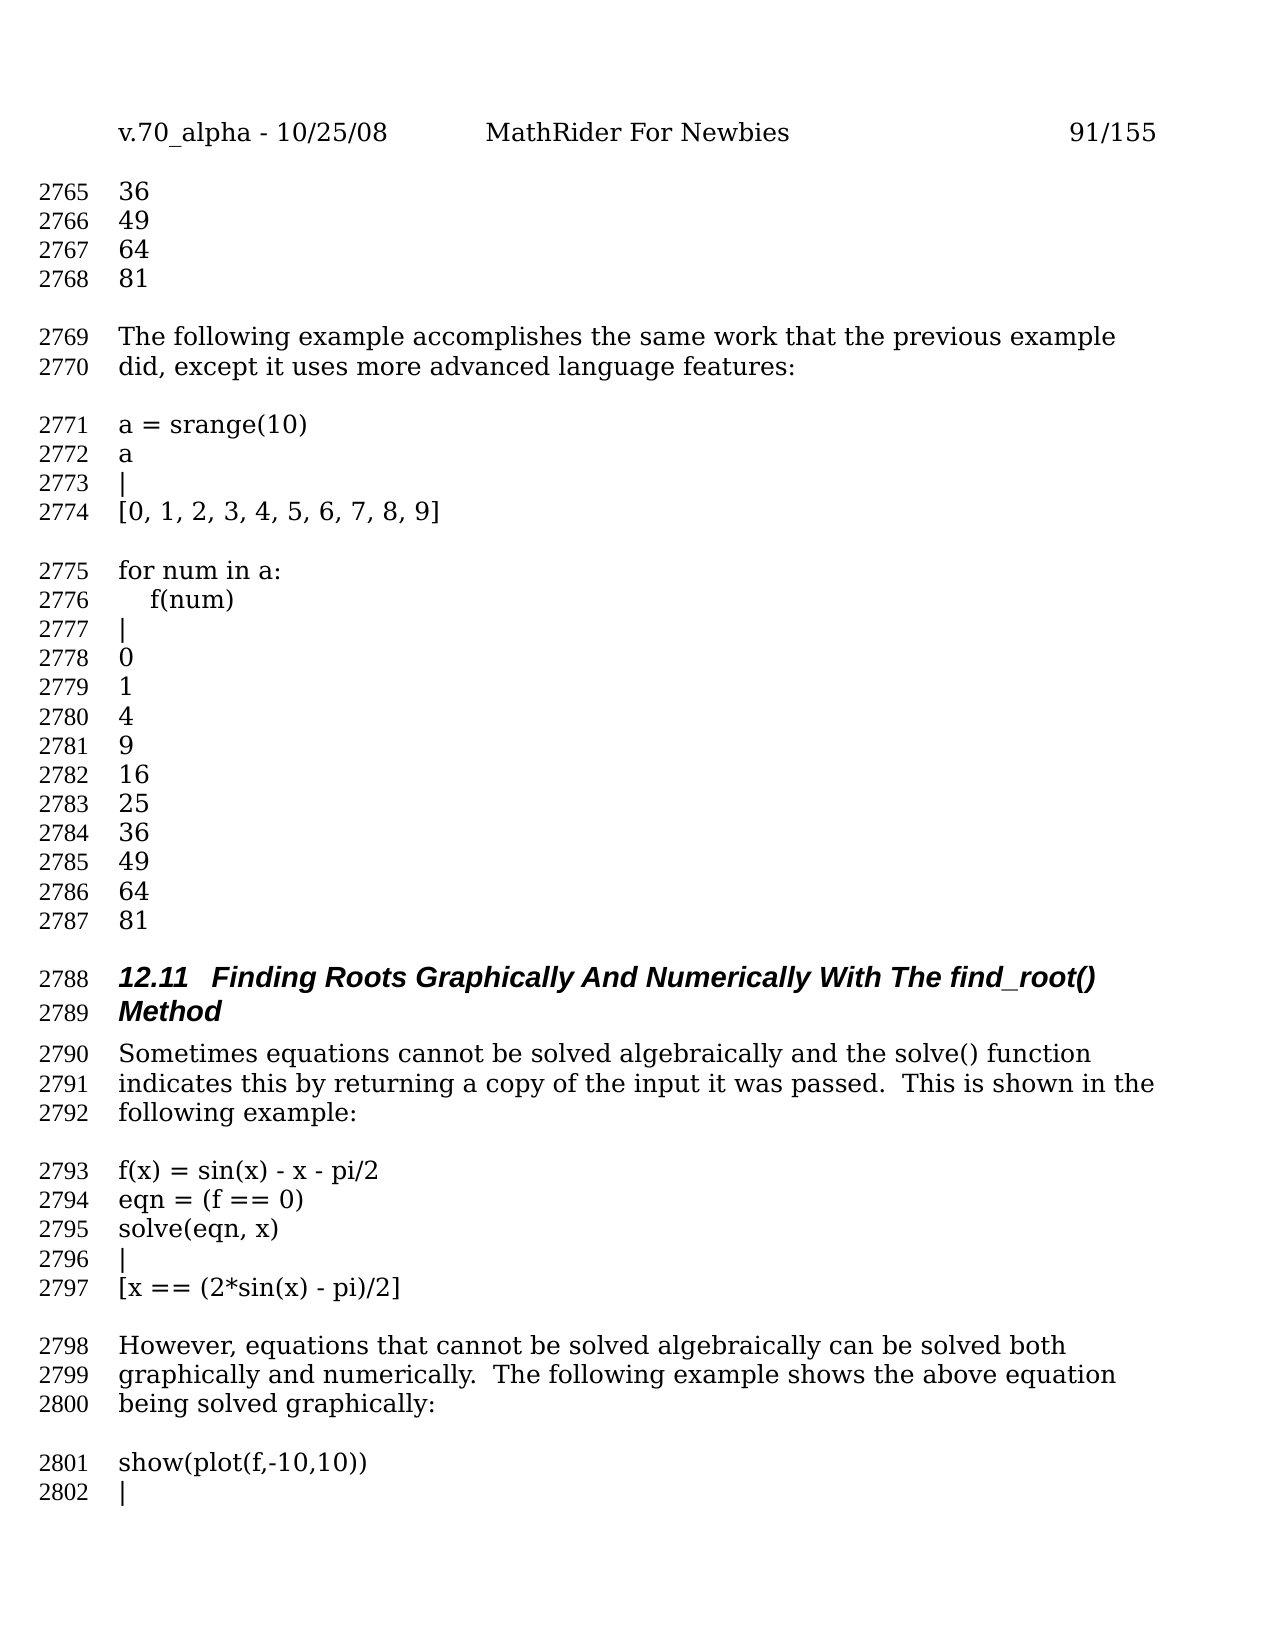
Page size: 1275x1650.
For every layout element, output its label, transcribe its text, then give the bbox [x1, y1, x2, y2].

text 49 [118, 848, 1157, 877]
text 1 [118, 673, 1157, 702]
text show(plot(f,-10,10)) [118, 1448, 1157, 1477]
text a = srange(10) [118, 410, 1157, 439]
text Sometimes equations cannot be solved algebraically and the solve() function indicates this by returning a copy of the input it was passed. This is shown in the following example: [118, 1040, 1157, 1127]
text solve(eqn, x) [118, 1215, 1157, 1244]
text 16 [118, 760, 1157, 789]
text [x == (2*sin(x) - pi)/2] [118, 1273, 1157, 1302]
text [0, 1, 2, 3, 4, 5, 6, 7, 8, 9] [118, 498, 1157, 527]
text a [118, 439, 1157, 468]
text 25 [118, 789, 1157, 818]
text f(num) [118, 585, 1157, 614]
text eqn = (f == 0) [118, 1186, 1157, 1215]
text 9 [118, 731, 1157, 760]
text 4 [118, 702, 1157, 731]
text for num in a: [118, 556, 1157, 585]
text 64 [118, 235, 1157, 264]
text 81 [118, 264, 1157, 293]
text | [118, 1477, 1157, 1506]
text 36 [118, 177, 1157, 206]
text f(x) = sin(x) - x - pi/2 [118, 1156, 1157, 1186]
subtitle Finding Roots Graphically And Numerically With The find_root() Method [118, 960, 1157, 1027]
text The following example accomplishes the same work that the previous example did, except it uses more advanced language features: [118, 323, 1157, 381]
text However, equations that cannot be solved algebraically can be solved both graphically and numerically. The following example shows the above equation being solved graphically: [118, 1331, 1157, 1419]
text 49 [118, 206, 1157, 235]
text 81 [118, 906, 1157, 935]
text | [118, 614, 1157, 643]
text | [118, 1244, 1157, 1273]
text 0 [118, 643, 1157, 673]
text 36 [118, 818, 1157, 848]
text 64 [118, 877, 1157, 906]
text | [118, 468, 1157, 498]
